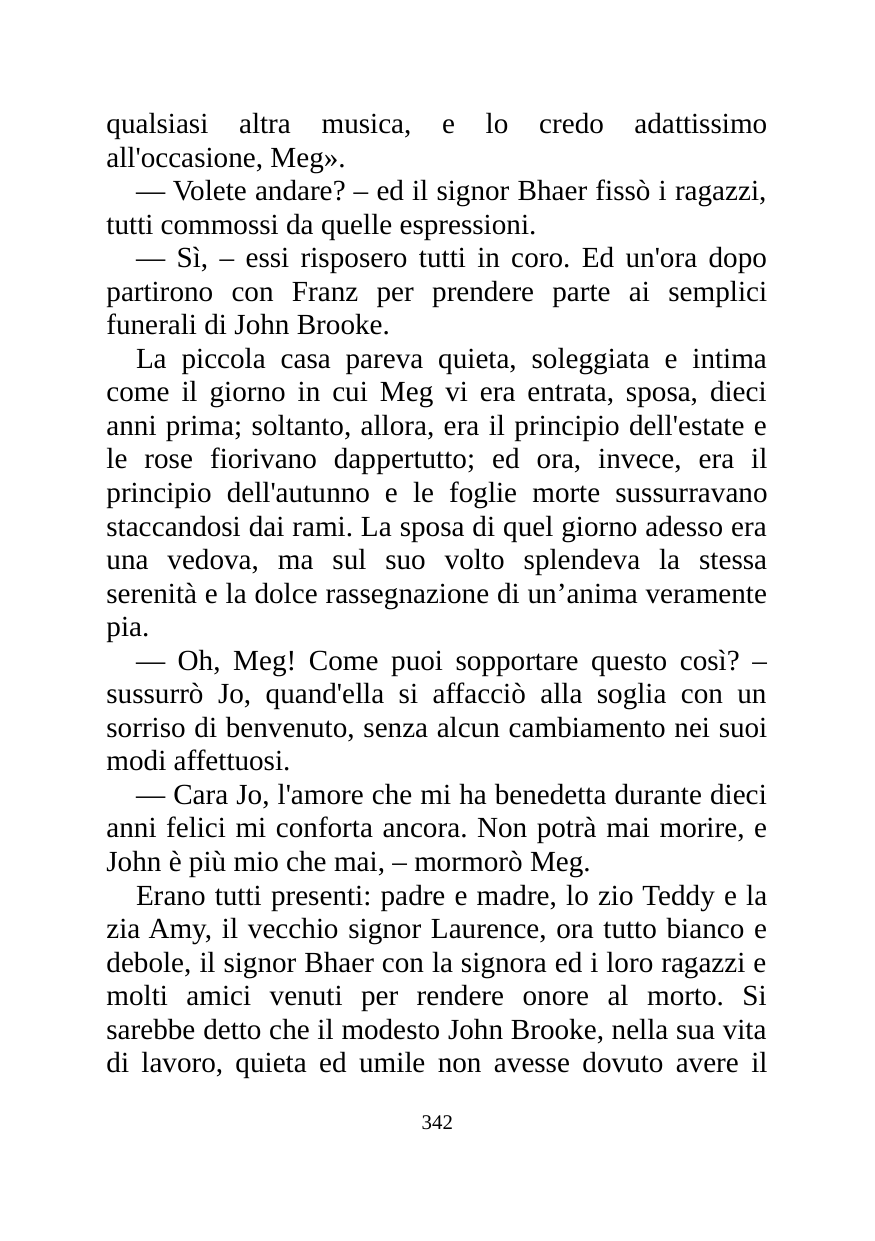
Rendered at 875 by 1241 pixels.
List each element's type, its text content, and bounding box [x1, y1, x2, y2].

text qualsiasi altra musica, e lo credo adattissimo all'occasione, Meg». [106, 106, 768, 173]
text — Oh, Meg! Come puoi sopportare questo così? – sussurrò Jo, quand'ella si affacciò alla soglia con un sorriso di benvenuto, senza alcun cambiamento nei suoi modi affettuosi. [106, 643, 768, 777]
text — Cara Jo, l'amore che mi ha benedetta durante dieci anni felici mi conforta ancora. Non potrà mai morire, e John è più mio che mai, – mormorò Meg. [106, 777, 768, 878]
text La piccola casa pareva quieta, soleggiata e intima come il giorno in cui Meg vi era entrata, sposa, dieci anni prima; soltanto, allora, era il principio dell'estate e le rose fiorivano dappertutto; ed ora, invece, era il principio dell'autunno e le foglie morte sussurravano staccandosi dai rami. La sposa di quel giorno adesso era una vedova, ma sul suo volto splendeva la stessa serenità e la dolce rassegnazione di un’anima veramente pia. [106, 341, 768, 643]
text — Volete andare? – ed il signor Bhaer fissò i ragazzi, tutti commossi da quelle espressioni. [106, 173, 768, 240]
text Erano tutti presenti: padre e madre, lo zio Teddy e la zia Amy, il vecchio signor Laurence, ora tutto bianco e debole, il signor Bhaer con la signora ed i loro ragazzi e molti amici venuti per rendere onore al morto. Si sarebbe detto che il modesto John Brooke, nella sua vita di lavoro, quieta ed umile non avesse dovuto avere il [106, 878, 768, 1079]
text — Sì, – essi risposero tutti in coro. Ed un'ora dopo partirono con Franz per prendere parte ai semplici funerali di John Brooke. [106, 240, 768, 341]
